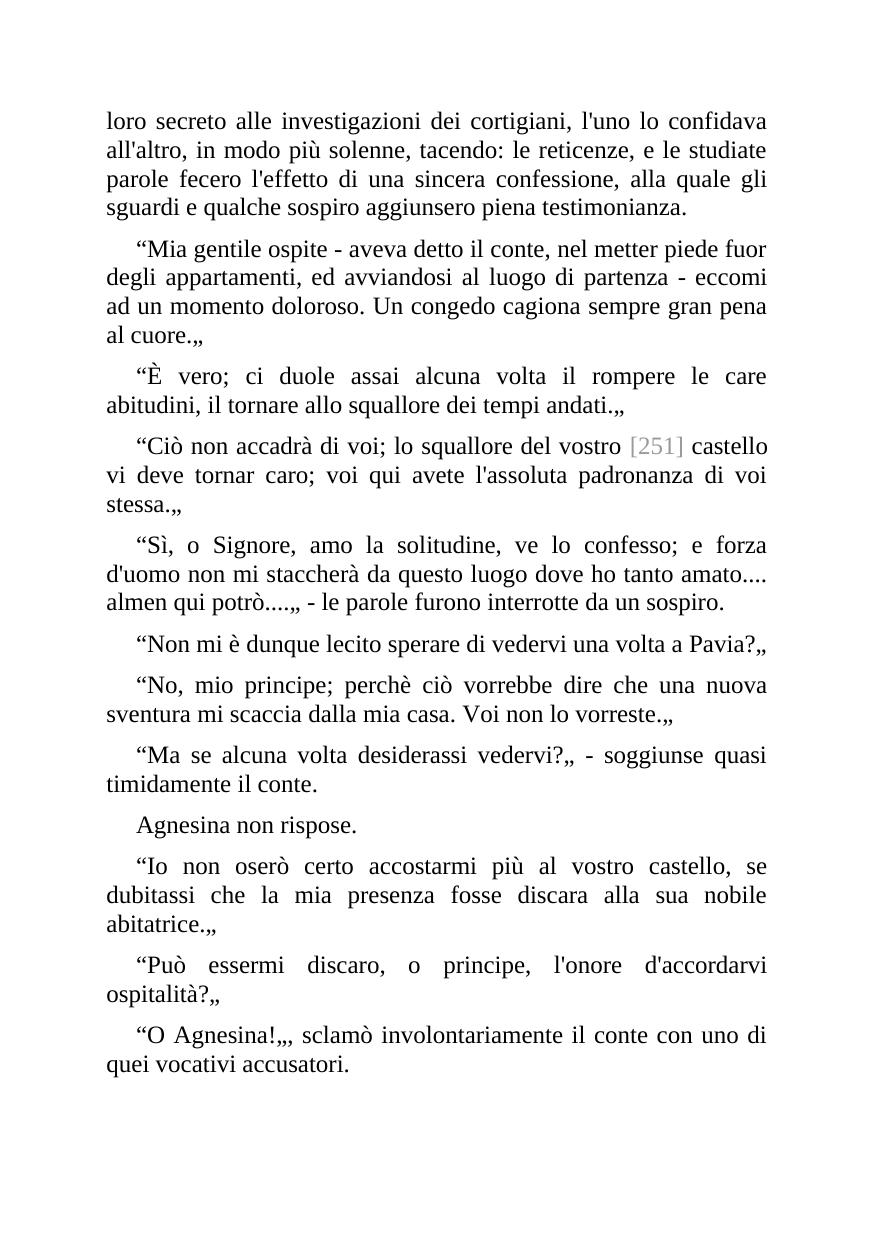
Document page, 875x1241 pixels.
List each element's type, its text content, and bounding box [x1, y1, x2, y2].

text “Io non oserò certo accostarmi più al vostro castello, se dubitassi che la mia presenza fosse discara alla sua nobile abitatrice.„ [106, 851, 768, 937]
text “È vero; ci duole assai alcuna volta il rompere le care abitudini, il tornare allo squallore dei tempi andati.„ [106, 361, 768, 419]
text “Sì, o Signore, amo la solitudine, ve lo confesso; e forza d'uomo non mi staccherà da questo luogo dove ho tanto amato.... almen qui potrò....„ - le parole furono interrotte da un sospiro. [106, 530, 768, 616]
text “Ma se alcuna volta desiderassi vedervi?„ - soggiunse quasi timidamente il conte. [106, 740, 768, 797]
text “Non mi è dunque lecito sperare di vedervi una volta a Pavia?„ [106, 629, 768, 657]
text “Ciò non accadrà di voi; lo squallore del vostro [251] castello vi deve tornar caro; voi qui avete l'assoluta padronanza di voi stessa.„ [106, 431, 768, 517]
text loro secreto alle investigazioni dei cortigiani, l'uno lo confidava all'altro, in modo più solenne, tacendo: le reticenze, e le studiate parole fecero l'effetto di una sincera confessione, alla quale gli sguardi e qualche sospiro aggiunsero piena testimonianza. [106, 106, 768, 221]
text “Può essermi discaro, o principe, l'onore d'accordarvi ospitalità?„ [106, 950, 768, 1007]
text “Mia gentile ospite - aveva detto il conte, nel metter piede fuor degli appartamenti, ed avviandosi al luogo di partenza - eccomi ad un momento doloroso. Un congedo cagiona sempre gran pena al cuore.„ [106, 234, 768, 349]
text “No, mio principe; perchè ciò vorrebbe dire che una nuova sventura mi scaccia dalla mia casa. Voi non lo vorreste.„ [106, 670, 768, 727]
text Agnesina non rispose. [106, 810, 768, 839]
text “O Agnesina!„, sclamò involontariamente il conte con uno di quei vocativi accusatori. [106, 1020, 768, 1077]
